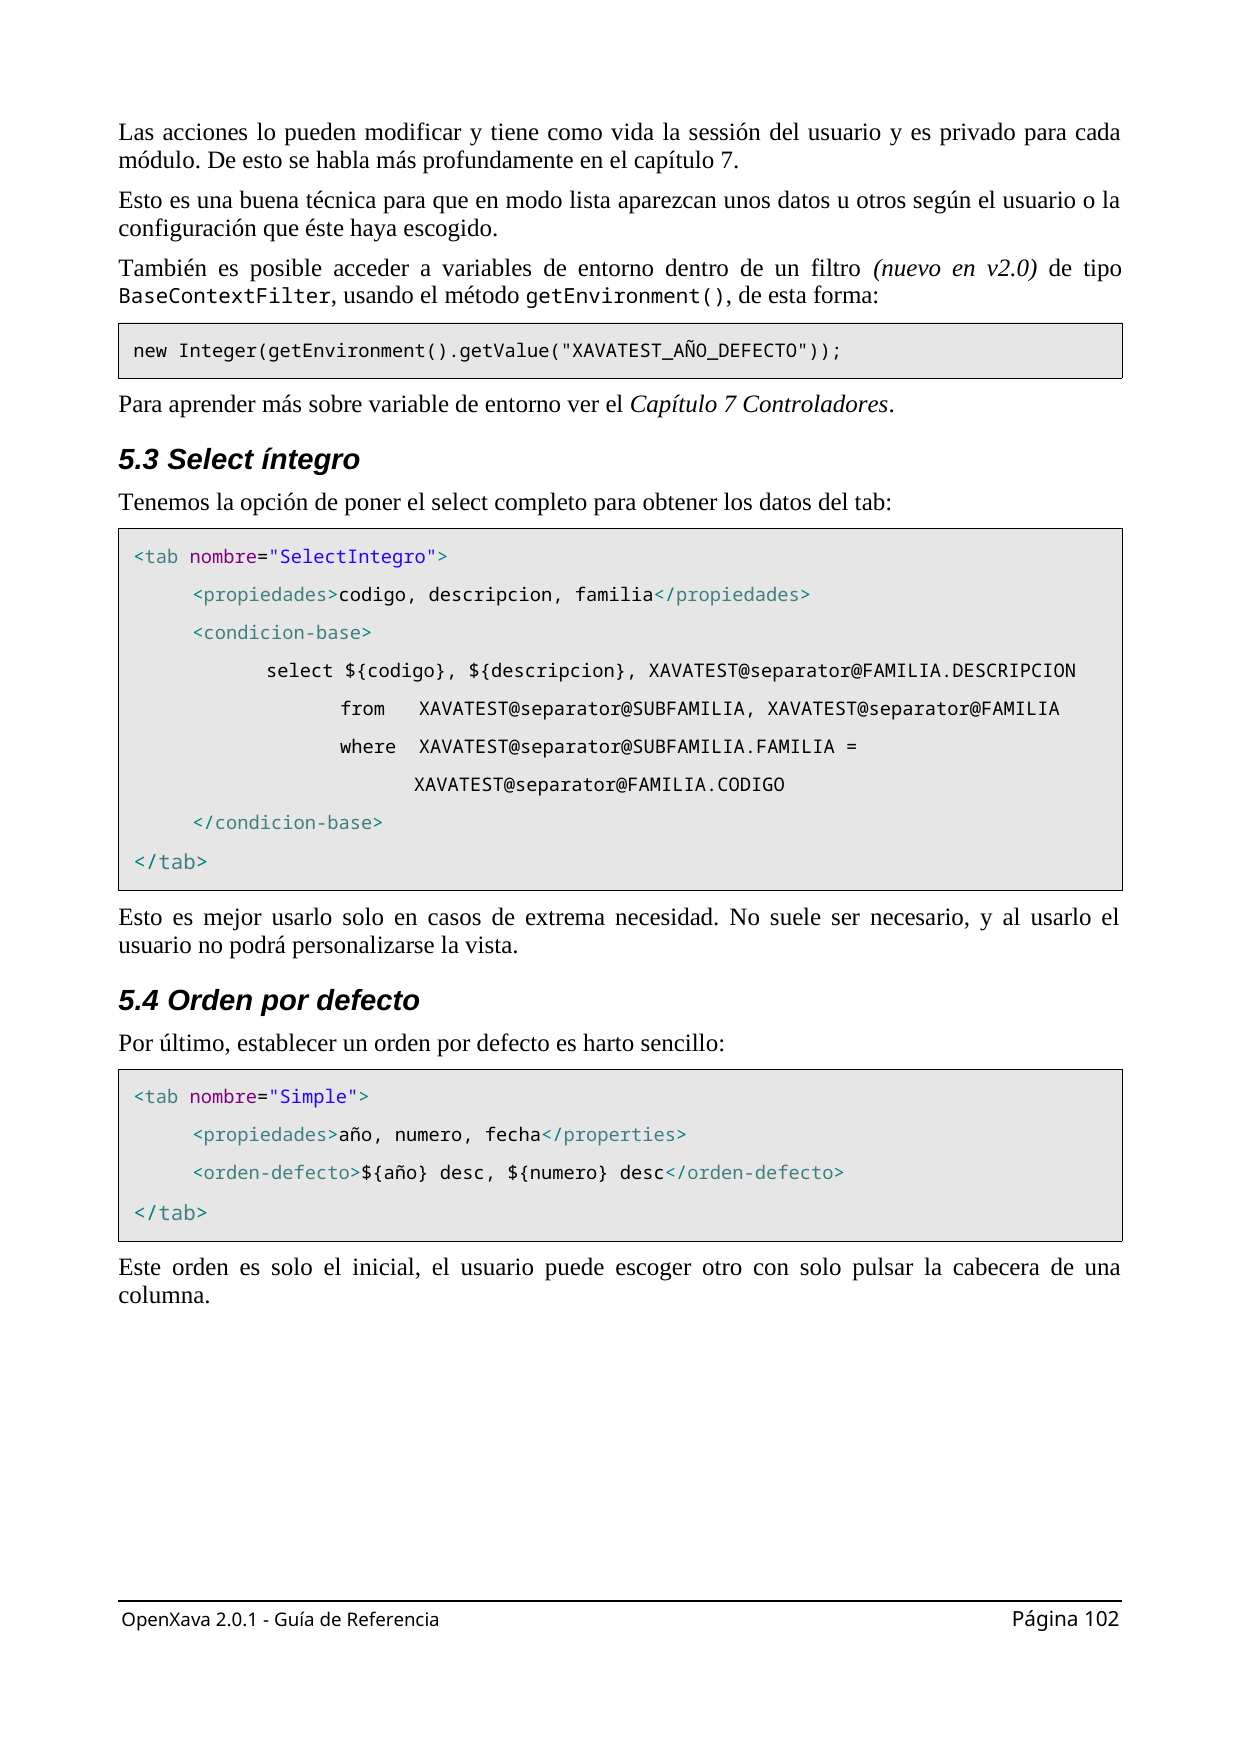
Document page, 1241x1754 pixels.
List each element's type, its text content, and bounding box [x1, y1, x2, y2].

text Por último, establecer un orden por defecto es harto sencillo: [118, 1029, 1122, 1056]
text Tenemos la opción de poner el select completo para obtener los datos del tab: [118, 488, 1122, 516]
subtitle Select íntegro [118, 443, 1122, 476]
text </tab> [119, 1183, 1122, 1241]
text <orden-defecto>${año} desc, ${numero} desc</orden-defecto> [119, 1145, 1122, 1183]
text Este orden es solo el inicial, el usuario puede escoger otro con solo pulsar la cabecera de una columna. [118, 1253, 1122, 1309]
text <propiedades>año, numero, fecha</properties> [119, 1107, 1122, 1145]
subtitle Orden por defecto [118, 983, 1122, 1016]
text select ${codigo}, ${descripcion}, XAVATEST@separator@FAMILIA.DESCRIPCION [119, 642, 1122, 680]
text </tab> [119, 832, 1122, 890]
text XAVATEST@separator@FAMILIA.CODIGO [119, 756, 1122, 794]
text <tab nombre="Simple"> [119, 1070, 1122, 1107]
text Esto es una buena técnica para que en modo lista aparezcan unos datos u otros según el usuario o la configuración que éste haya escogido. [118, 186, 1122, 241]
text from XAVATEST@separator@SUBFAMILIA, XAVATEST@separator@FAMILIA [119, 680, 1122, 718]
text <condicion-base> [119, 604, 1122, 642]
text where XAVATEST@separator@SUBFAMILIA.FAMILIA = [119, 718, 1122, 756]
text <propiedades>codigo, descripcion, familia</propiedades> [119, 566, 1122, 604]
text <tab nombre="SelectIntegro"> [119, 529, 1122, 566]
text </condicion-base> [119, 794, 1122, 832]
text Para aprender más sobre variable de entorno ver el Capítulo 7 Controladores. [118, 390, 1122, 418]
text Esto es mejor usarlo solo en casos de extrema necesidad. No suele ser necesario, y al usarlo el usuario no podrá personalizarse la vista. [118, 903, 1122, 958]
text También es posible acceder a variables de entorno dentro de un filtro (nuevo en v2.0) de tipo BaseContextFilter, usando el método getEnvironment(), de esta forma: [118, 254, 1122, 310]
text Las acciones lo pueden modificar y tiene como vida la sessión del usuario y es privado para cada módulo. De esto se habla más profundamente en el capítulo 7. [118, 118, 1122, 173]
text new Integer(getEnvironment().getValue("XAVATEST_AÑO_DEFECTO")); [119, 324, 1122, 378]
